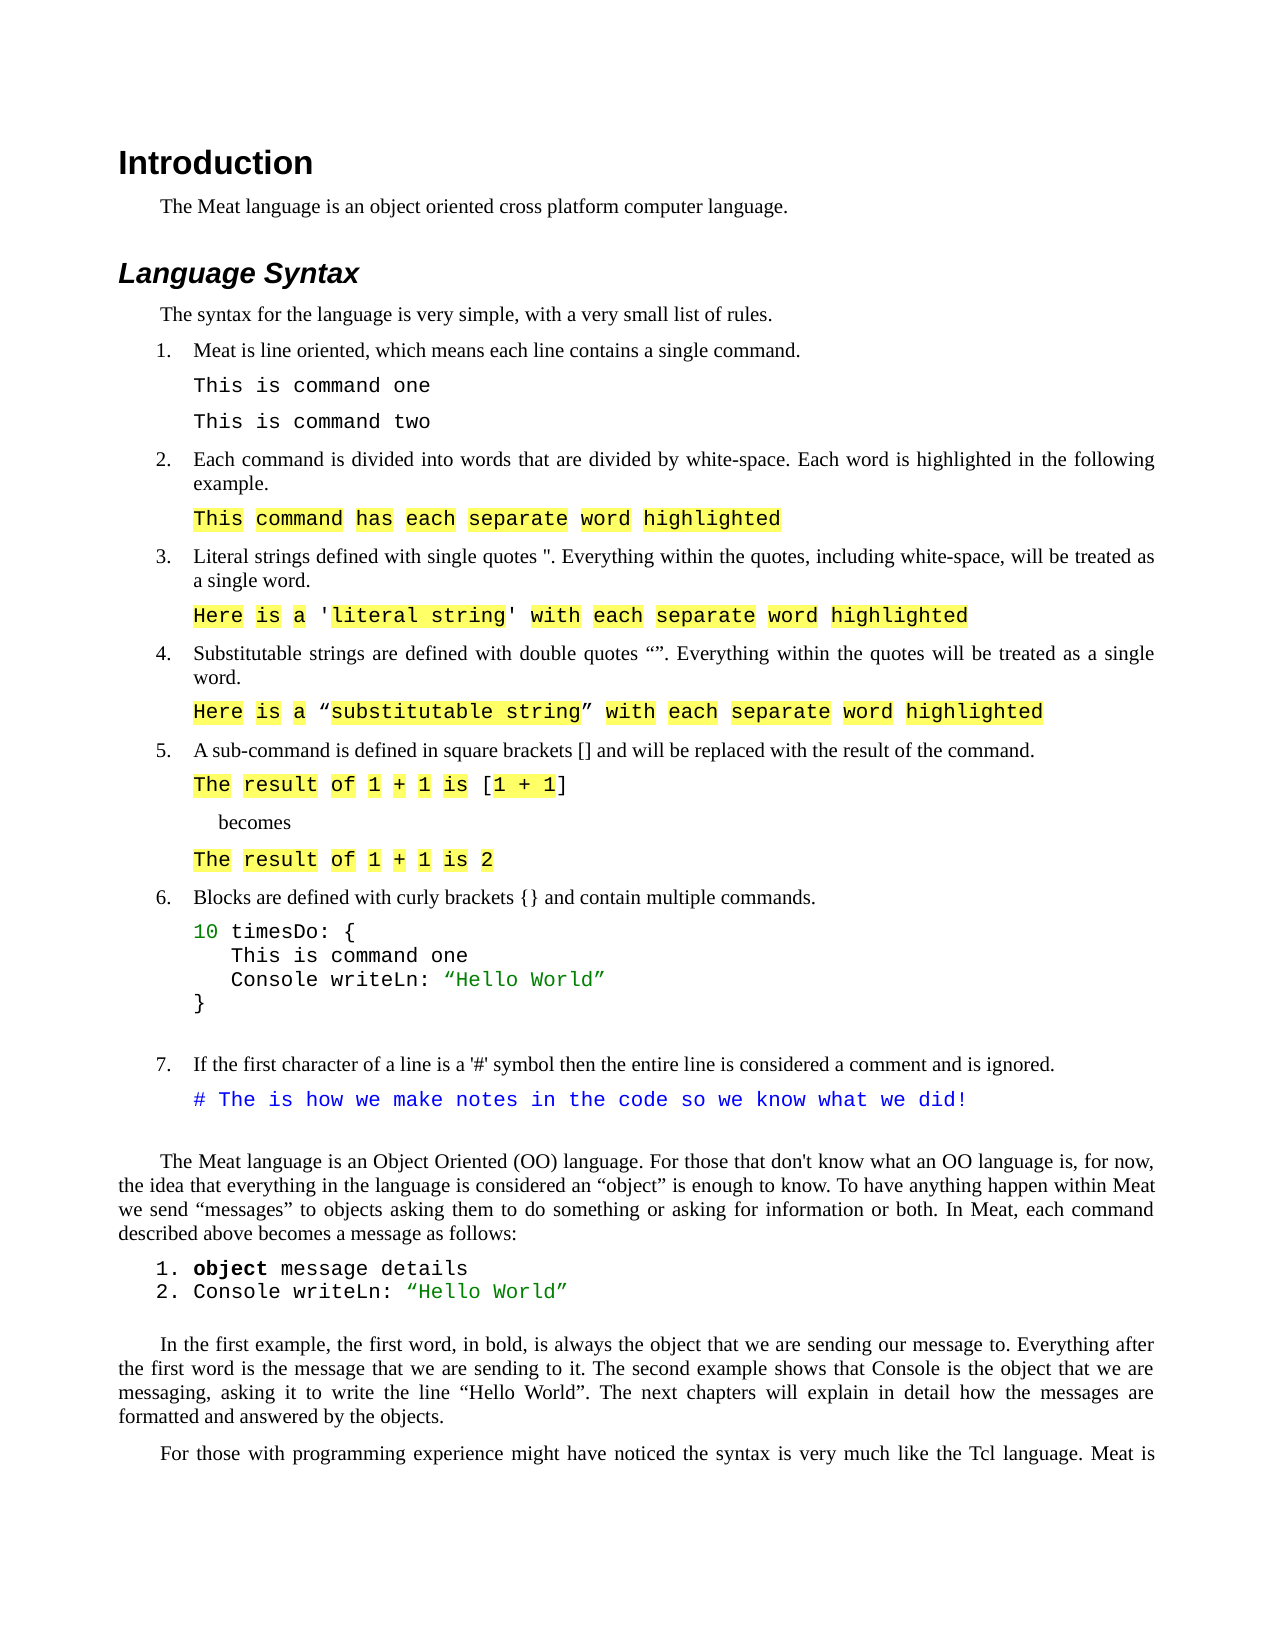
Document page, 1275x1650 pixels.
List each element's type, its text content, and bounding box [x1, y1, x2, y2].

list This is command two [156, 411, 1157, 435]
text The Meat language is an Object Oriented (OO) language. For those that don't know what an OO language is, for now, the idea that everything in the language is considered an “object” is enough to know. To have anything happen within Meat we send “messages” to objects asking them to do something or asking for information or both. In Meat, each command described above becomes a message as follows: [118, 1149, 1157, 1245]
list Literal strings defined with single quotes ''. Everything within the quotes, including white-space, will be treated as a single word. [156, 544, 1157, 592]
list The result of 1 + 1 is 2 [156, 848, 1157, 872]
text In the first example, the first word, in bold, is always the object that we are sending our message to. Everything after the first word is the message that we are sending to it. The second example shows that Console is the object that we are messaging, asking it to write the line “Hello World”. The next chapters will explain in detail how the messages are formatted and answered by the objects. [118, 1332, 1157, 1428]
list becomes [156, 810, 1157, 836]
text The Meat language is an object oriented cross platform computer language. [118, 194, 1157, 218]
list This is command one [156, 375, 1157, 399]
text For those with programming experience might have noticed the syntax is very much like the Tcl language. Meat is [118, 1441, 1157, 1465]
list Here is a “substitutable string” with each separate word highlighted [156, 701, 1157, 725]
list A sub-command is defined in square brackets [] and will be replaced with the result of the command. [156, 738, 1157, 762]
list The result of 1 + 1 is [1 + 1] [156, 774, 1157, 798]
list # The is how we make notes in the code so we know what we did! [156, 1089, 1157, 1113]
list Substitutable strings are defined with double quotes “”. Everything within the quotes will be treated as a single word. [156, 641, 1157, 689]
list Meat is line oriented, which means each line contains a single command. [156, 338, 1157, 362]
list Console writeLn: “Hello World” [156, 1282, 1157, 1305]
list object message details [156, 1258, 1157, 1282]
list Console writeLn: “Hello World” [193, 968, 1157, 992]
subtitle Language Syntax [118, 256, 1157, 289]
list } [156, 992, 1157, 1016]
list Blocks are defined with curly brackets {} and contain multiple commands. [156, 885, 1157, 909]
list 10 timesDo: { [156, 921, 1157, 945]
list Each command is divided into words that are divided by white-space. Each word is highlighted in the following example. [156, 447, 1157, 495]
list This is command one [193, 945, 1157, 968]
text The syntax for the language is very simple, with a very small list of rules. [118, 302, 1157, 326]
list Here is a 'literal string' with each separate word highlighted [156, 605, 1157, 628]
list If the first character of a line is a '#' symbol then the entire line is considered a comment and is ignored. [156, 1052, 1157, 1076]
list This command has each separate word highlighted [156, 508, 1157, 532]
subtitle Introduction [118, 143, 1157, 182]
